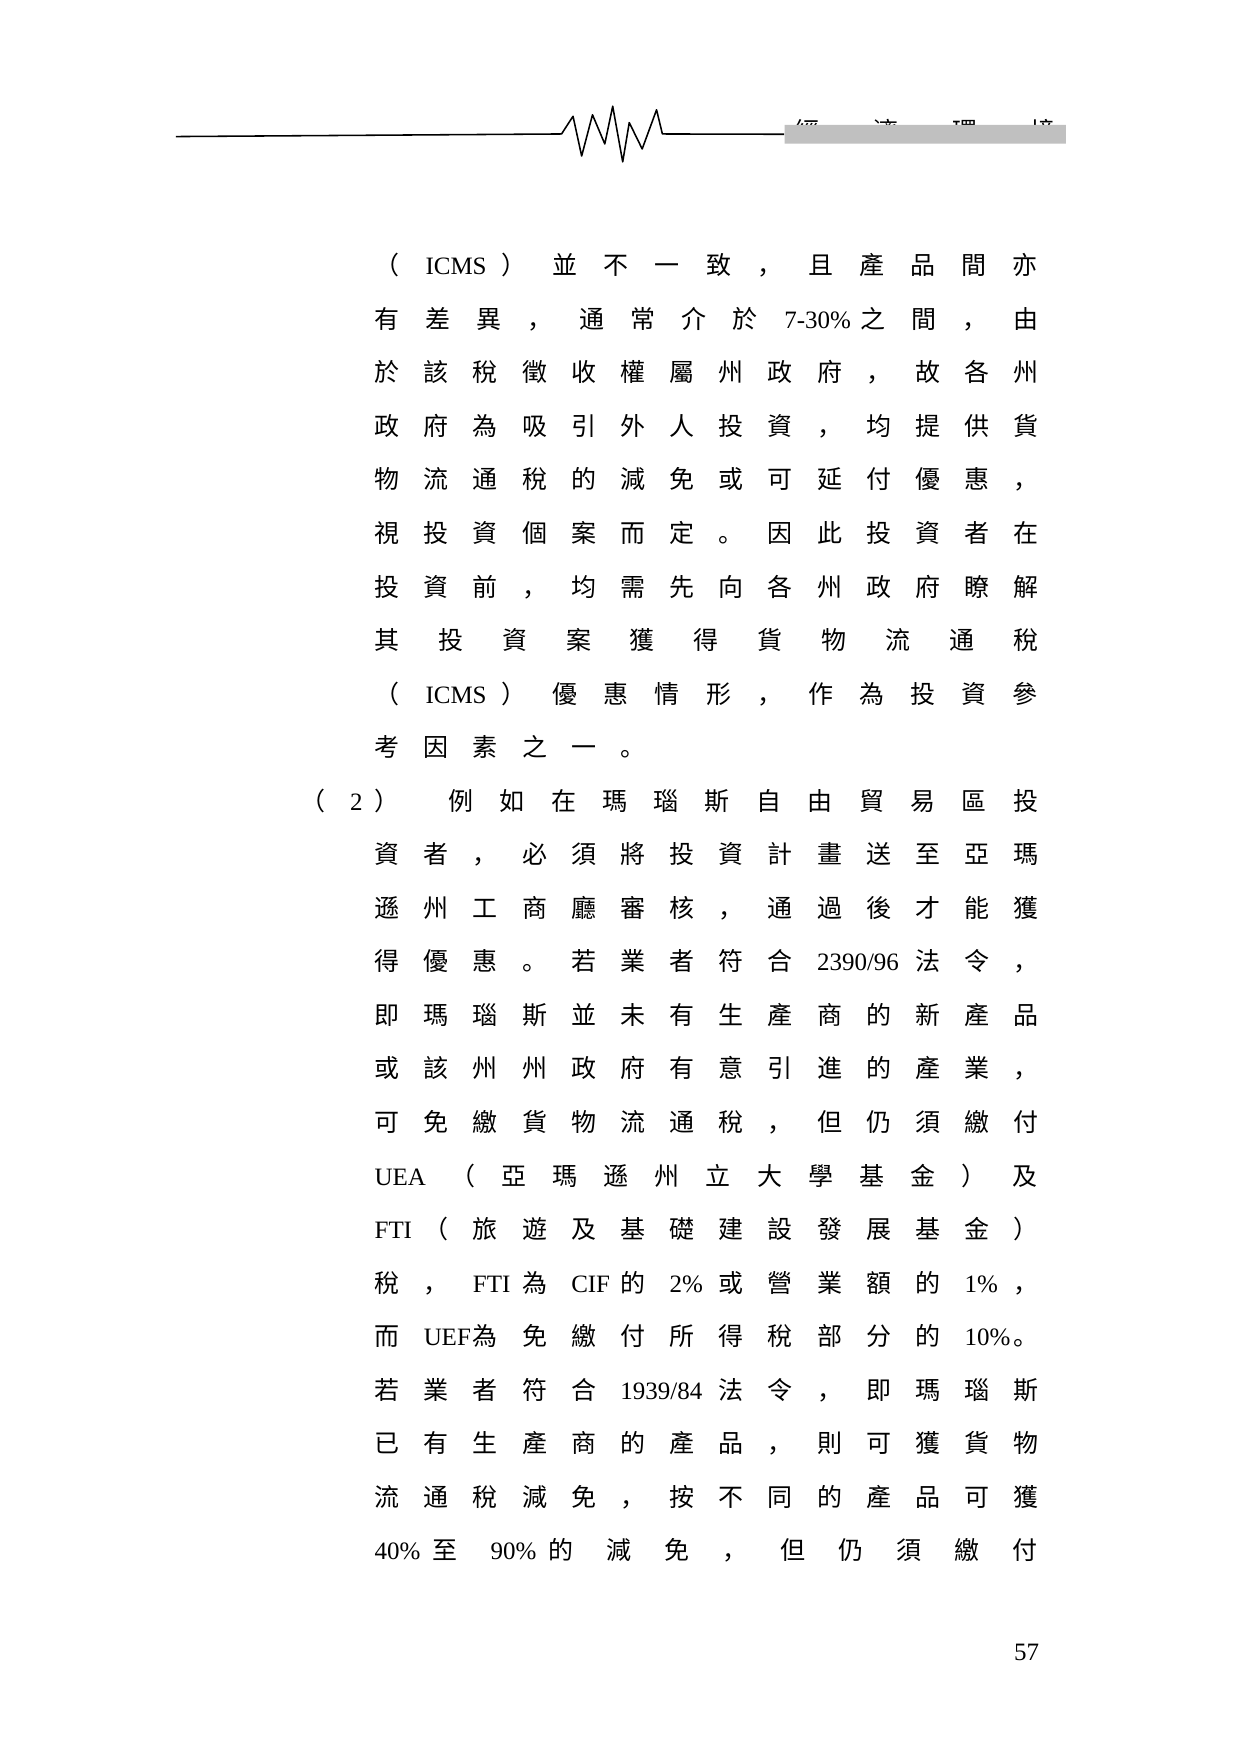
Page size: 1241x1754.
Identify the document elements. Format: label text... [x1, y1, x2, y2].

text （ICMS）並不一致，且產品間亦有差異，通常介於7-30%之間，由於該稅徵收權屬州政府，故各州政府為吸引外人投資，均提供貨物流通稅的減免或可延付優惠，視投資個案而定。因此投資者在投資前，均需先向各州政府瞭解其投資案獲得貨物流通稅（ICMS）優惠情形，作為投資參考因素之一。 [301, 237, 1063, 773]
text （2） 例如在瑪瑙斯自由貿易區投資者，必須將投資計畫送至亞瑪遜州工商廳審核，通過後才能獲得優惠。若業者符合2390/96法令，即瑪瑙斯並未有生產商的新產品或該州州政府有意引進的產業，可免繳貨物流通稅，但仍須繳付UEA（亞瑪遜州立大學基金）及FTI（旅遊及基礎建設發展基金）稅，FTI為CIF的2%或營業額的1%，而UEF為免繳付所得稅部分的10%。若業者符合1939/84法令，即瑪瑙斯已有生產商的產品，則可獲貨物流通稅減免，按不同的產品可獲40%至90%的減免，但仍須繳付 [301, 773, 1063, 1576]
